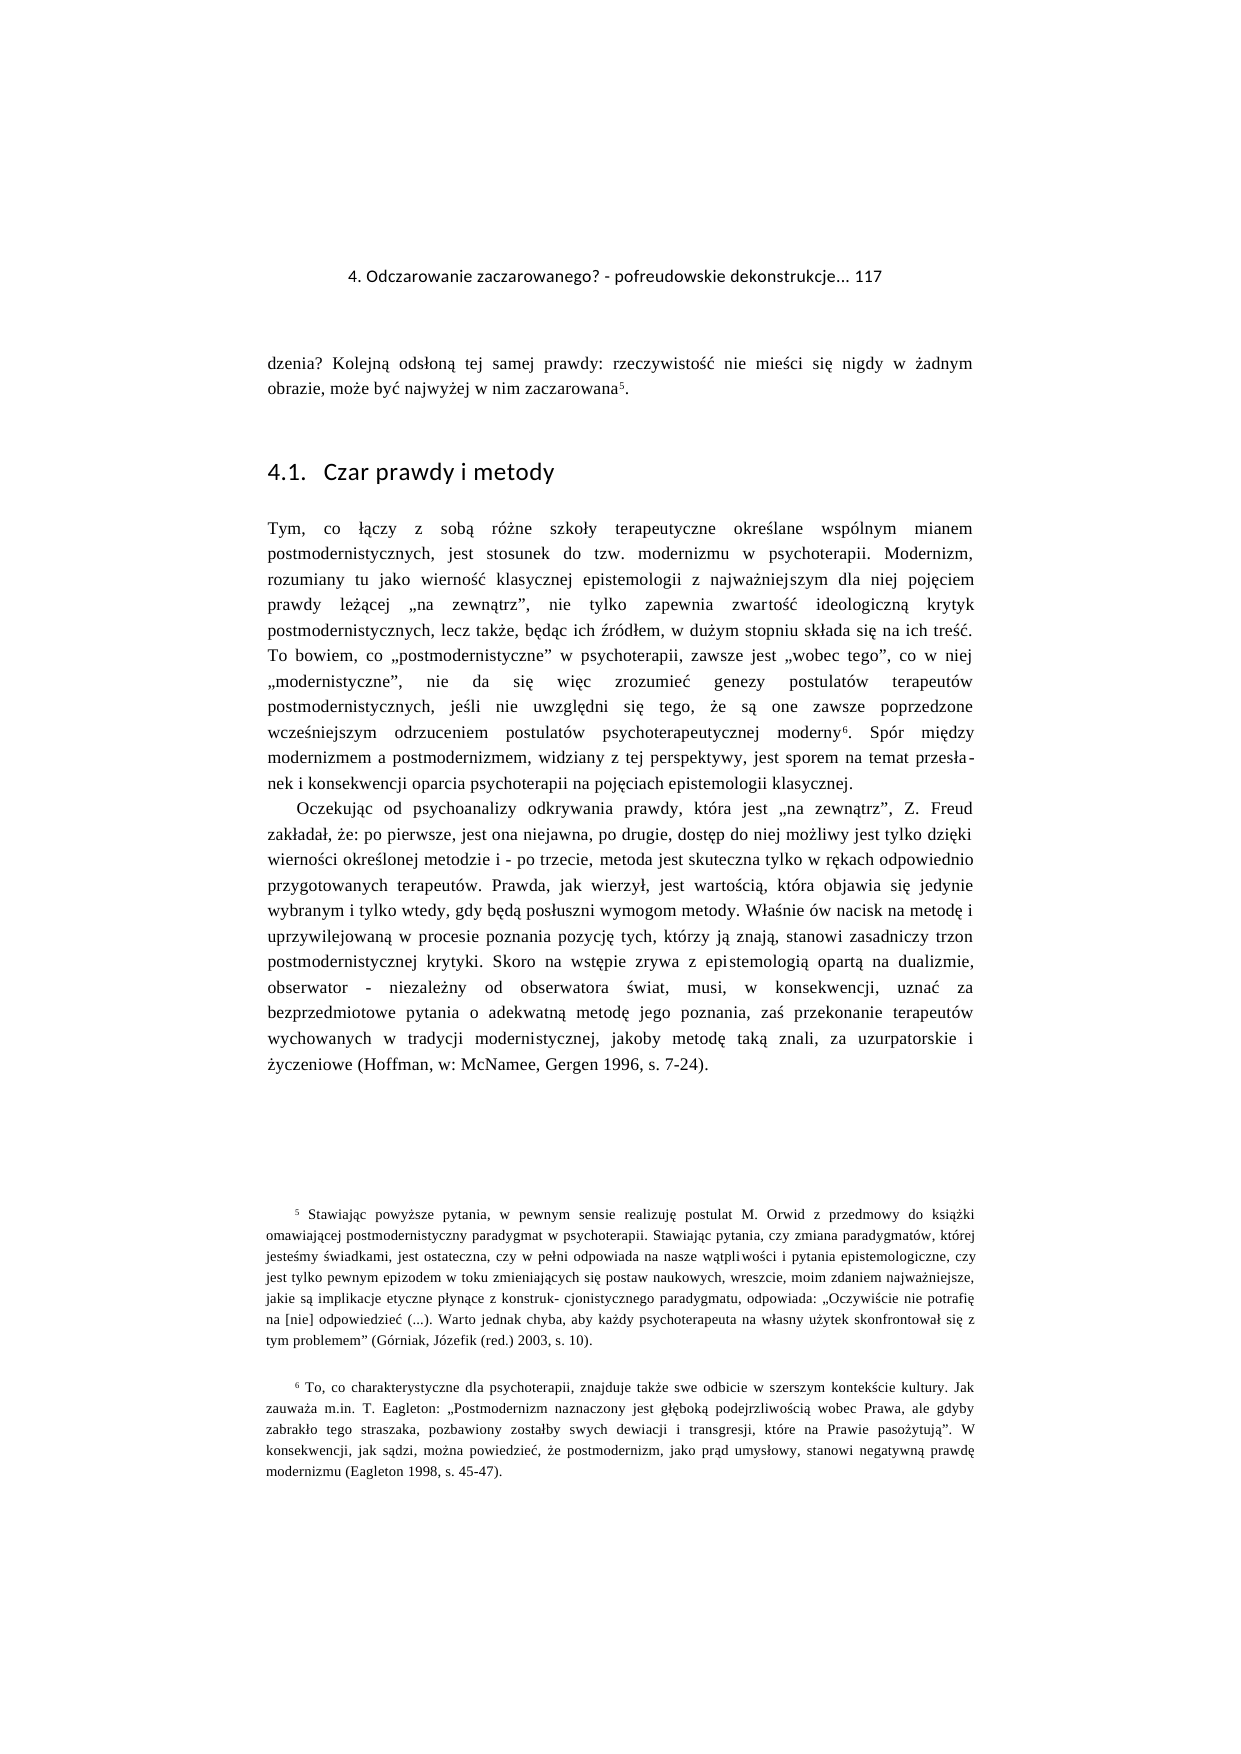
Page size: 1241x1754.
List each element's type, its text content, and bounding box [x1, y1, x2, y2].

text Tym, co łączy z sobą różne szkoły terapeutyczne określane wspólnym mianem postmodernistycznych, jest stosunek do tzw. modernizmu w psychoterapii. Modernizm, rozumiany tu jako wierność klasycznej epistemologii z najważniej­szym dla niej pojęciem prawdy leżącej „na zewnątrz”, nie tylko zapewnia zwar­tość ideologiczną krytyk postmodernistycznych, lecz także, będąc ich źródłem, w dużym stopniu składa się na ich treść. To bowiem, co „postmodernistyczne” w psychoterapii, zawsze jest „wobec tego”, co w niej „modernistyczne”, nie da się więc zrozumieć genezy postulatów terapeutów postmodernistycznych, jeśli nie uwzględni się tego, że są one zawsze poprzedzone wcześniejszym odrzuce­niem postulatów psychoterapeutycznej moderny6. Spór między modernizmem a postmodernizmem, widziany z tej perspektywy, jest sporem na temat przesła­nek i konsekwencji oparcia psychoterapii na pojęciach epistemologii klasycznej. [267, 514, 974, 794]
subtitle 4.1. Czar prawdy i metody [267, 461, 977, 486]
text dzenia? Kolejną odsłoną tej samej prawdy: rzeczywistość nie mieści się nigdy w żadnym obrazie, może być najwyżej w nim zaczarowana5. [267, 349, 974, 400]
text Oczekując od psychoanalizy odkrywania prawdy, która jest „na zewnątrz”, Z. Freud zakładał, że: po pierwsze, jest ona niejawna, po drugie, dostęp do niej możliwy jest tylko dzięki wierności określonej metodzie i - po trzecie, meto­da jest skuteczna tylko w rękach odpowiednio przygotowanych terapeutów. Prawda, jak wierzył, jest wartością, która objawia się jedynie wybranym i tylko wtedy, gdy będą posłuszni wymogom metody. Właśnie ów nacisk na metodę i uprzywilejowaną w procesie poznania pozycję tych, którzy ją znają, stanowi zasadniczy trzon postmodernistycznej krytyki. Skoro na wstępie zrywa z epi­stemologią opartą na dualizmie, obserwator - niezależny od obserwatora świat, musi, w konsekwencji, uznać za bezprzedmiotowe pytania o adekwatną metodę jego poznania, zaś przekonanie terapeutów wychowanych w tradycji moderni­stycznej, jakoby metodę taką znali, za uzurpatorskie i życzeniowe (Hoffman, w: McNamee, Gergen 1996, s. 7-24). [267, 794, 974, 1075]
text 5 Stawiając powyższe pytania, w pewnym sensie realizuję postulat M. Orwid z przedmowy do książki omawiającej postmodernistyczny paradygmat w psychoterapii. Stawiając pytania, czy zmiana paradygmatów, której jesteśmy świadkami, jest ostateczna, czy w pełni odpowiada na nasze wątpli­wości i pytania epistemologiczne, czy jest tylko pewnym epizodem w toku zmieniających się postaw naukowych, wreszcie, moim zdaniem najważniejsze, jakie są implikacje etyczne płynące z konstruk- cjonistycznego paradygmatu, odpowiada: „Oczywiście nie potrafię na [nie] odpowiedzieć (...). War­to jednak chyba, aby każdy psychoterapeuta na własny użytek skonfrontował się z tym problemem” (Górniak, Józefik (red.) 2003, s. 10). [266, 1203, 977, 1350]
text 6 To, co charakterystyczne dla psychoterapii, znajduje także swe odbicie w szerszym kontekście kultury. Jak zauważa m.in. T. Eagleton: „Postmodernizm naznaczony jest głęboką podejrzliwością wobec Prawa, ale gdyby zabrakło tego straszaka, pozbawiony zostałby swych dewiacji i transgresji, które na Prawie pasożytują”. W konsekwencji, jak sądzi, można powiedzieć, że postmodernizm, jako prąd umysłowy, stanowi negatywną prawdę modernizmu (Eagleton 1998, s. 45-47). [266, 1376, 977, 1481]
text 4. Odczarowanie zaczarowanego? - pofreudowskie dekonstrukcje... 117 [348, 268, 977, 286]
